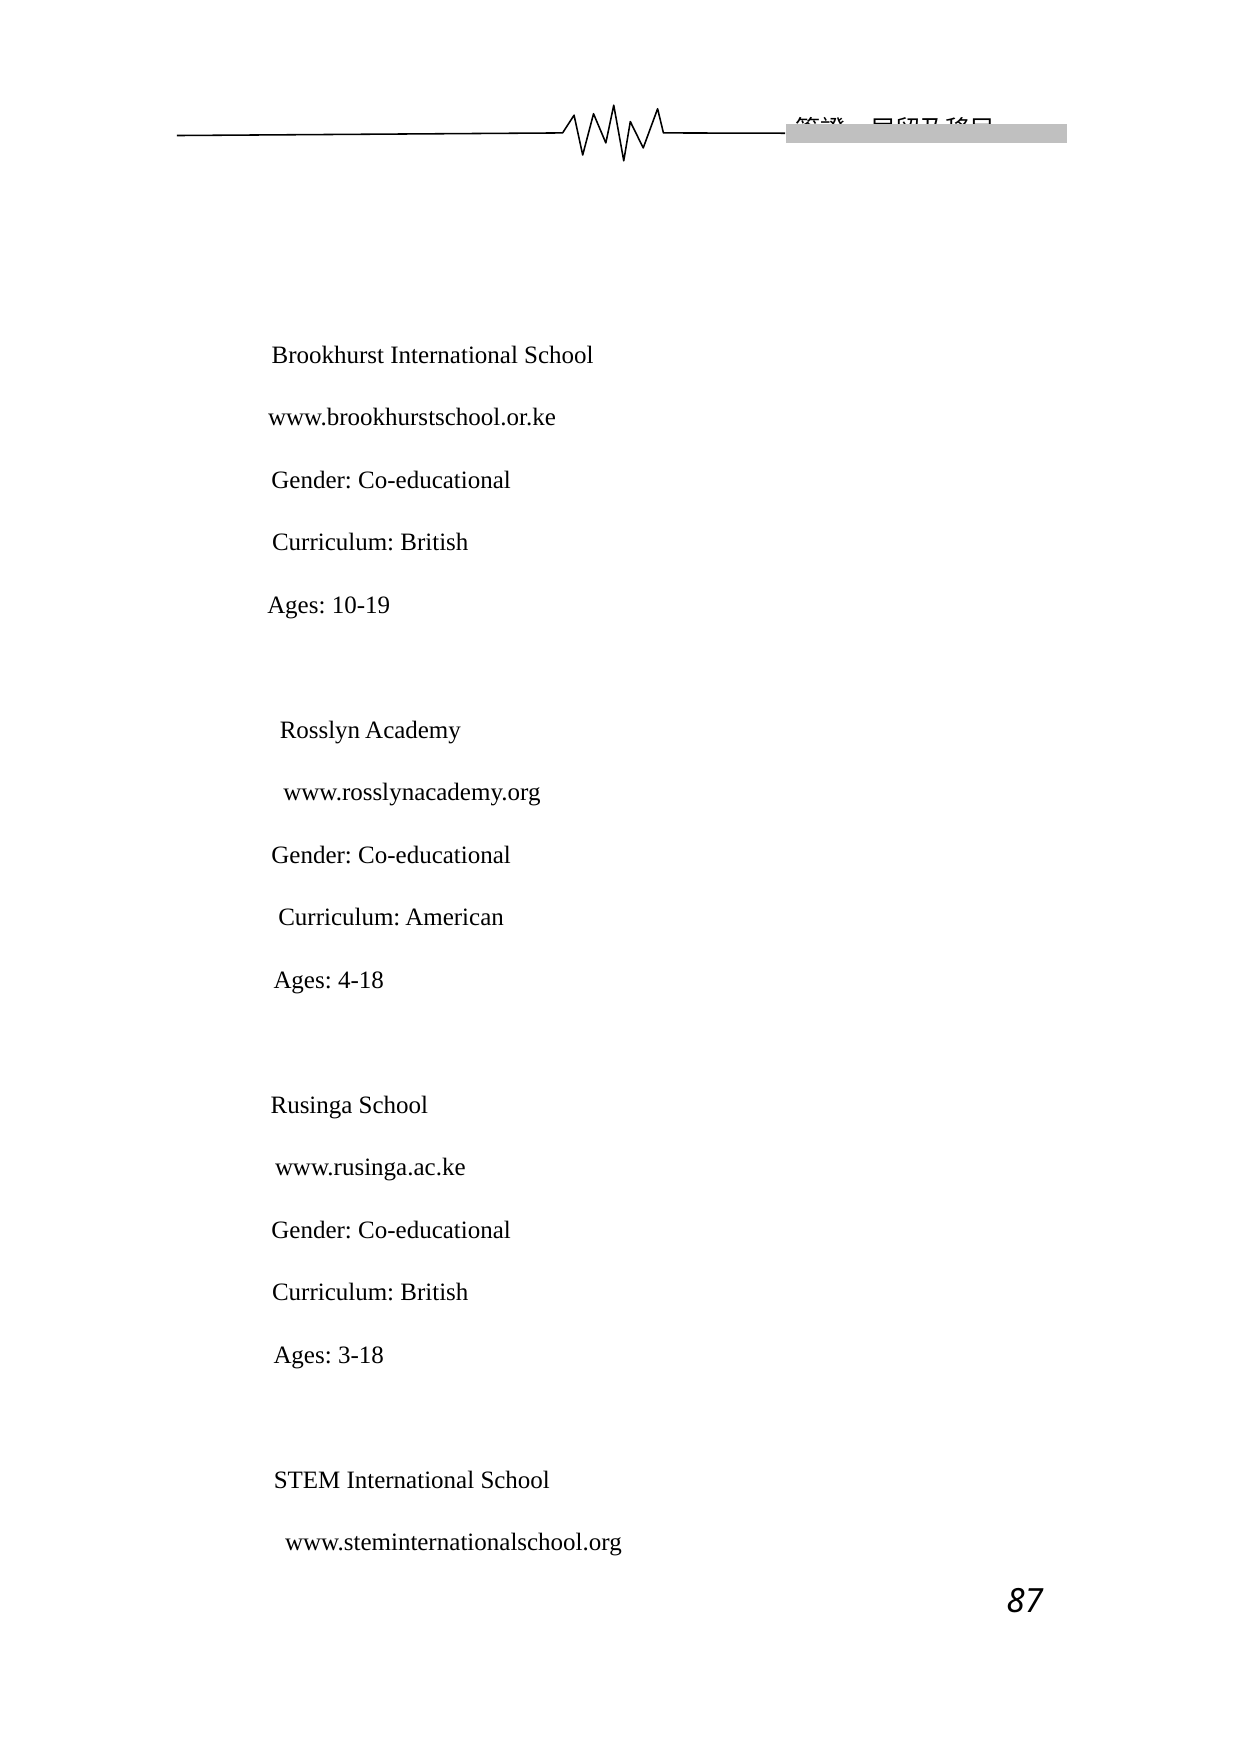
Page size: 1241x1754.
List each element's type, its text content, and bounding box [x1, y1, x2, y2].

text Curriculum: British [232, 1250, 1058, 1313]
text Rosslyn Academy [232, 688, 1058, 750]
text Ages: 10-19 [232, 563, 1058, 625]
text Curriculum: British [232, 500, 1058, 563]
text Gender: Co-educational [232, 438, 1058, 500]
text Rusinga School [232, 1063, 1058, 1125]
text STEM International School [232, 1438, 1058, 1500]
text www.rosslynacademy.org [232, 750, 1058, 813]
text www.steminternationalschool.org [232, 1500, 1058, 1563]
text Gender: Co-educational [232, 1188, 1058, 1250]
text Brookhurst International School [232, 313, 1058, 375]
text Curriculum: American [232, 875, 1058, 938]
text www.brookhurstschool.or.ke [232, 375, 1058, 438]
text Gender: Co-educational [232, 813, 1058, 875]
text www.rusinga.ac.ke [232, 1125, 1058, 1188]
text Ages: 3-18 [232, 1313, 1058, 1375]
text Ages: 4-18 [232, 938, 1058, 1000]
